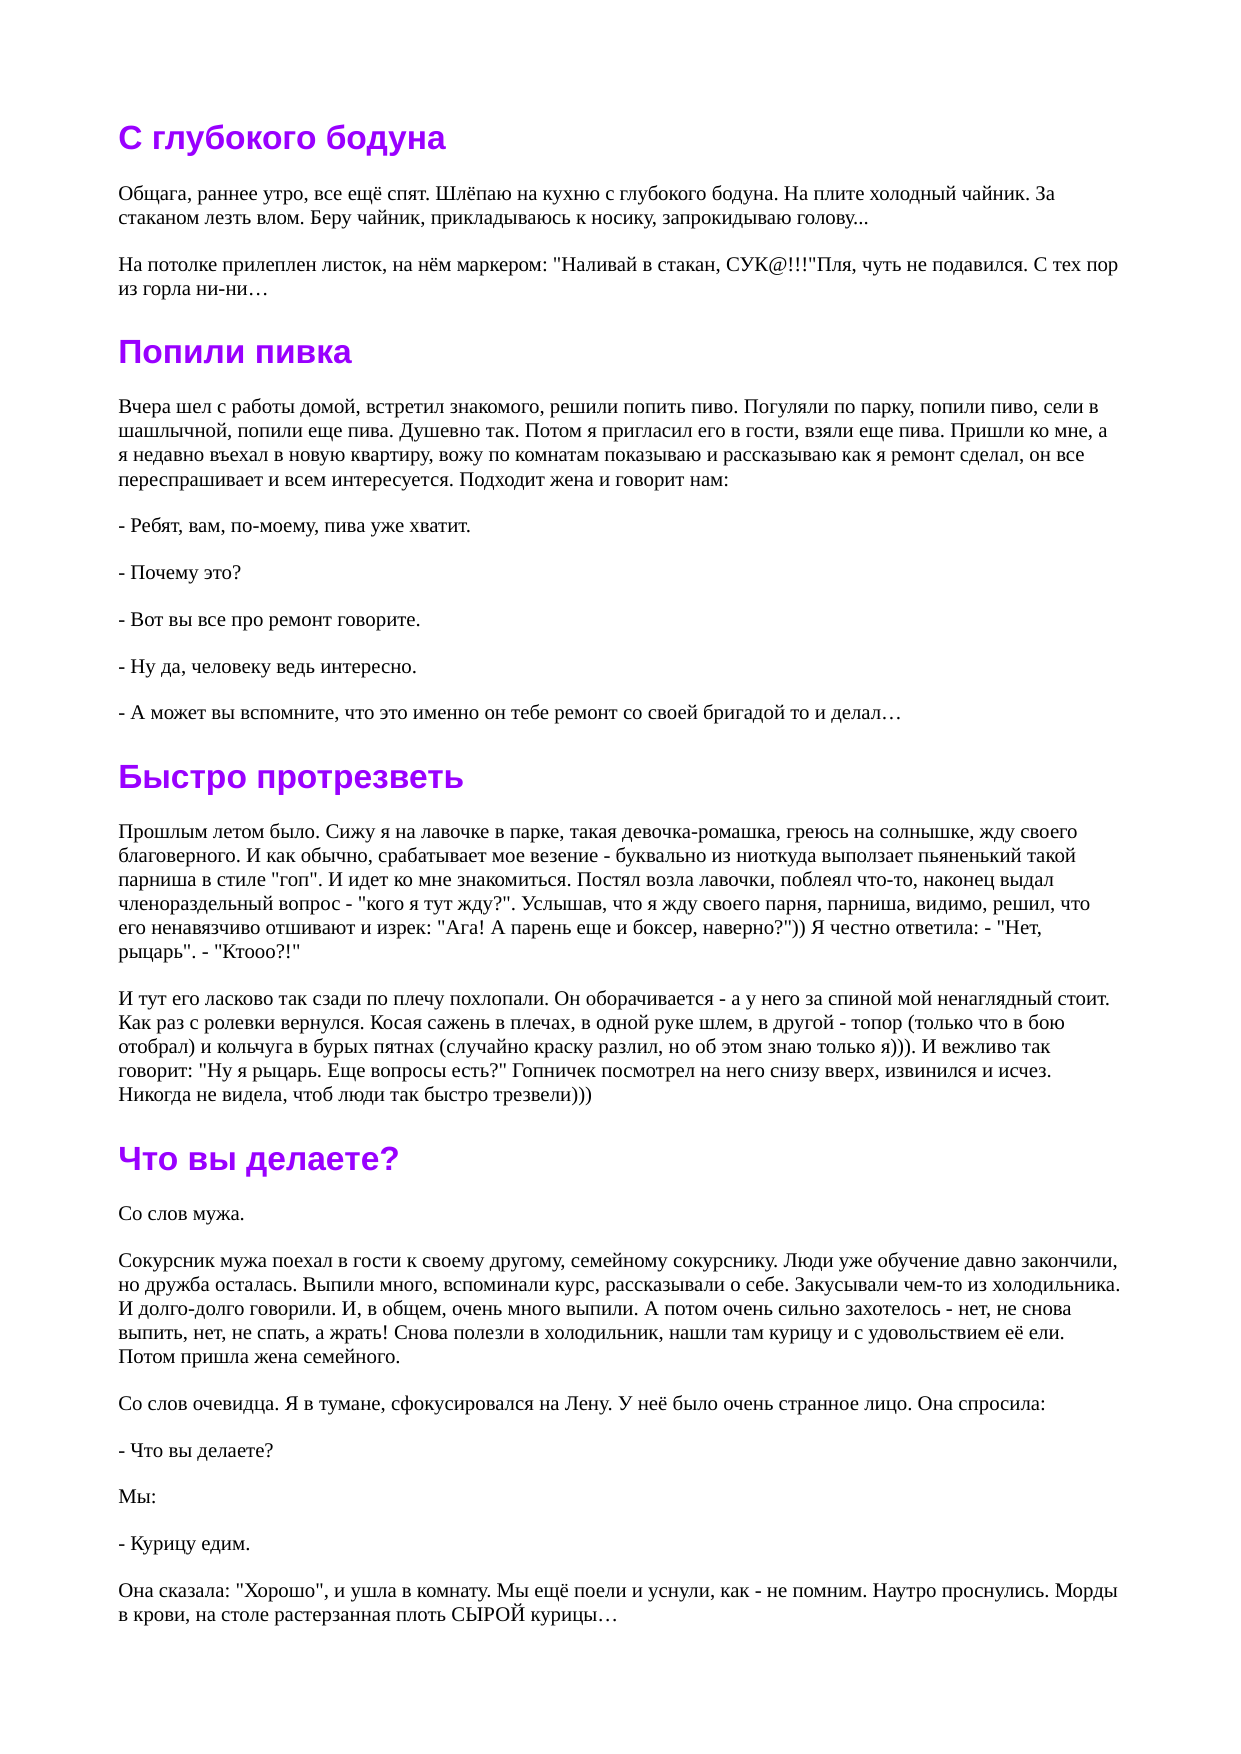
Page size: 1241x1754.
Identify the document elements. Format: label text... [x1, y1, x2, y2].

text Со слов очевидца. Я в тумане, сфокусировался на Лену. У неё было очень странное лицо. Она спросила: [118, 1391, 1122, 1415]
text Вчера шел с работы домой, встретил знакомого, решили попить пиво. Погуляли по парку, попили пиво, сели в шашлычной, попили еще пива. Душевно так. Потом я пригласил его в гости, взяли еще пива. Пришли ко мне, а я недавно въехал в новую квартиру, вожу по комнатам показываю и рассказываю как я ремонт сделал, он все переспрашивает и всем интересуется. Подходит жена и говорит нам: [118, 394, 1122, 491]
text - Ну да, человеку ведь интересно. [118, 653, 1122, 678]
text Общага, раннее утро, все ещё спят. Шлёпаю на кухню с глубокого бодуна. На плите холодный чайник. За стаканом лезть влом. Беру чайник, прикладываюсь к носику, запрокидываю голову... [118, 181, 1122, 229]
subtitle Что вы делаете? [118, 1139, 1122, 1177]
text Прошлым летом было. Сижу я на лавочке в парке, такая девочка-ромашка, греюсь на солнышке, жду своего благоверного. И как обычно, срабатывает мое везение - буквально из ниоткуда выползает пьяненький такой парниша в стиле "гоп". И идет ко мне знакомиться. Постял возла лавочки, поблеял что-то, наконец выдал членораздельный вопрос - "кого я тут жду?". Услышав, что я жду своего парня, парниша, видимо, решил, что его ненавязчиво отшивают и изрек: "Ага! А парень еще и боксер, наверно?")) Я честно ответила: - "Нет, рыцарь". - "Ктооо?!" [118, 819, 1122, 963]
text Со слов мужа. [118, 1201, 1122, 1225]
text - Курицу едим. [118, 1531, 1122, 1555]
subtitle Быстро протрезветь [118, 757, 1122, 795]
text - Почему это? [118, 560, 1122, 584]
text Мы: [118, 1484, 1122, 1508]
text И тут его ласково так сзади по плечу похлопали. Он оборачивается - а у него за спиной мой ненаглядный стоит. Как раз с ролевки вернулся. Косая сажень в плечах, в одной руке шлем, в другой - топор (только что в бою отобрал) и кольчуга в бурых пятнах (случайно краску разлил, но об этом знаю только я))). И вежливо так говорит: "Ну я рыцарь. Еще вопросы есть?" Гопничек посмотрел на него снизу вверх, извинился и исчез. Никогда не видела, чтоб люди так быстро трезвели))) [118, 986, 1122, 1106]
text - Что вы делаете? [118, 1438, 1122, 1462]
text Сокурсник мужа поехал в гости к своему другому, семейному сокурснику. Люди уже обучение давно закончили, но дружба осталась. Выпили много, вспоминали курс, рассказывали о себе. Закусывали чем-то из холодильника. И долго-долго говорили. И, в общем, очень много выпили. А потом очень сильно захотелось - нет, не снова выпить, нет, не спать, а жрать! Снова полезли в холодильник, нашли там курицу и с удовольствием её ели. Потом пришла жена семейного. [118, 1248, 1122, 1368]
text - Ребят, вам, по-моему, пива уже хватит. [118, 513, 1122, 537]
text - А может вы вспомните, что это именно он тебе ремонт со своей бригадой то и делал… [118, 700, 1122, 724]
text - Вот вы все про ремонт говорите. [118, 607, 1122, 631]
text На потолке прилеплен листок, на нём маркером: "Наливай в стакан, СУК@!!!"Пля, чуть не подавился. С тех пор из горла ни-ни… [118, 251, 1122, 299]
text Она сказала: "Хорошо", и ушла в комнату. Мы ещё поели и уснули, как - не помним. Наутро проснулись. Морды в крови, на столе растерзанная плоть СЫРОЙ курицы… [118, 1578, 1122, 1626]
subtitle С глубокого бодуна [118, 118, 1122, 157]
subtitle Попили пивка [118, 332, 1122, 370]
